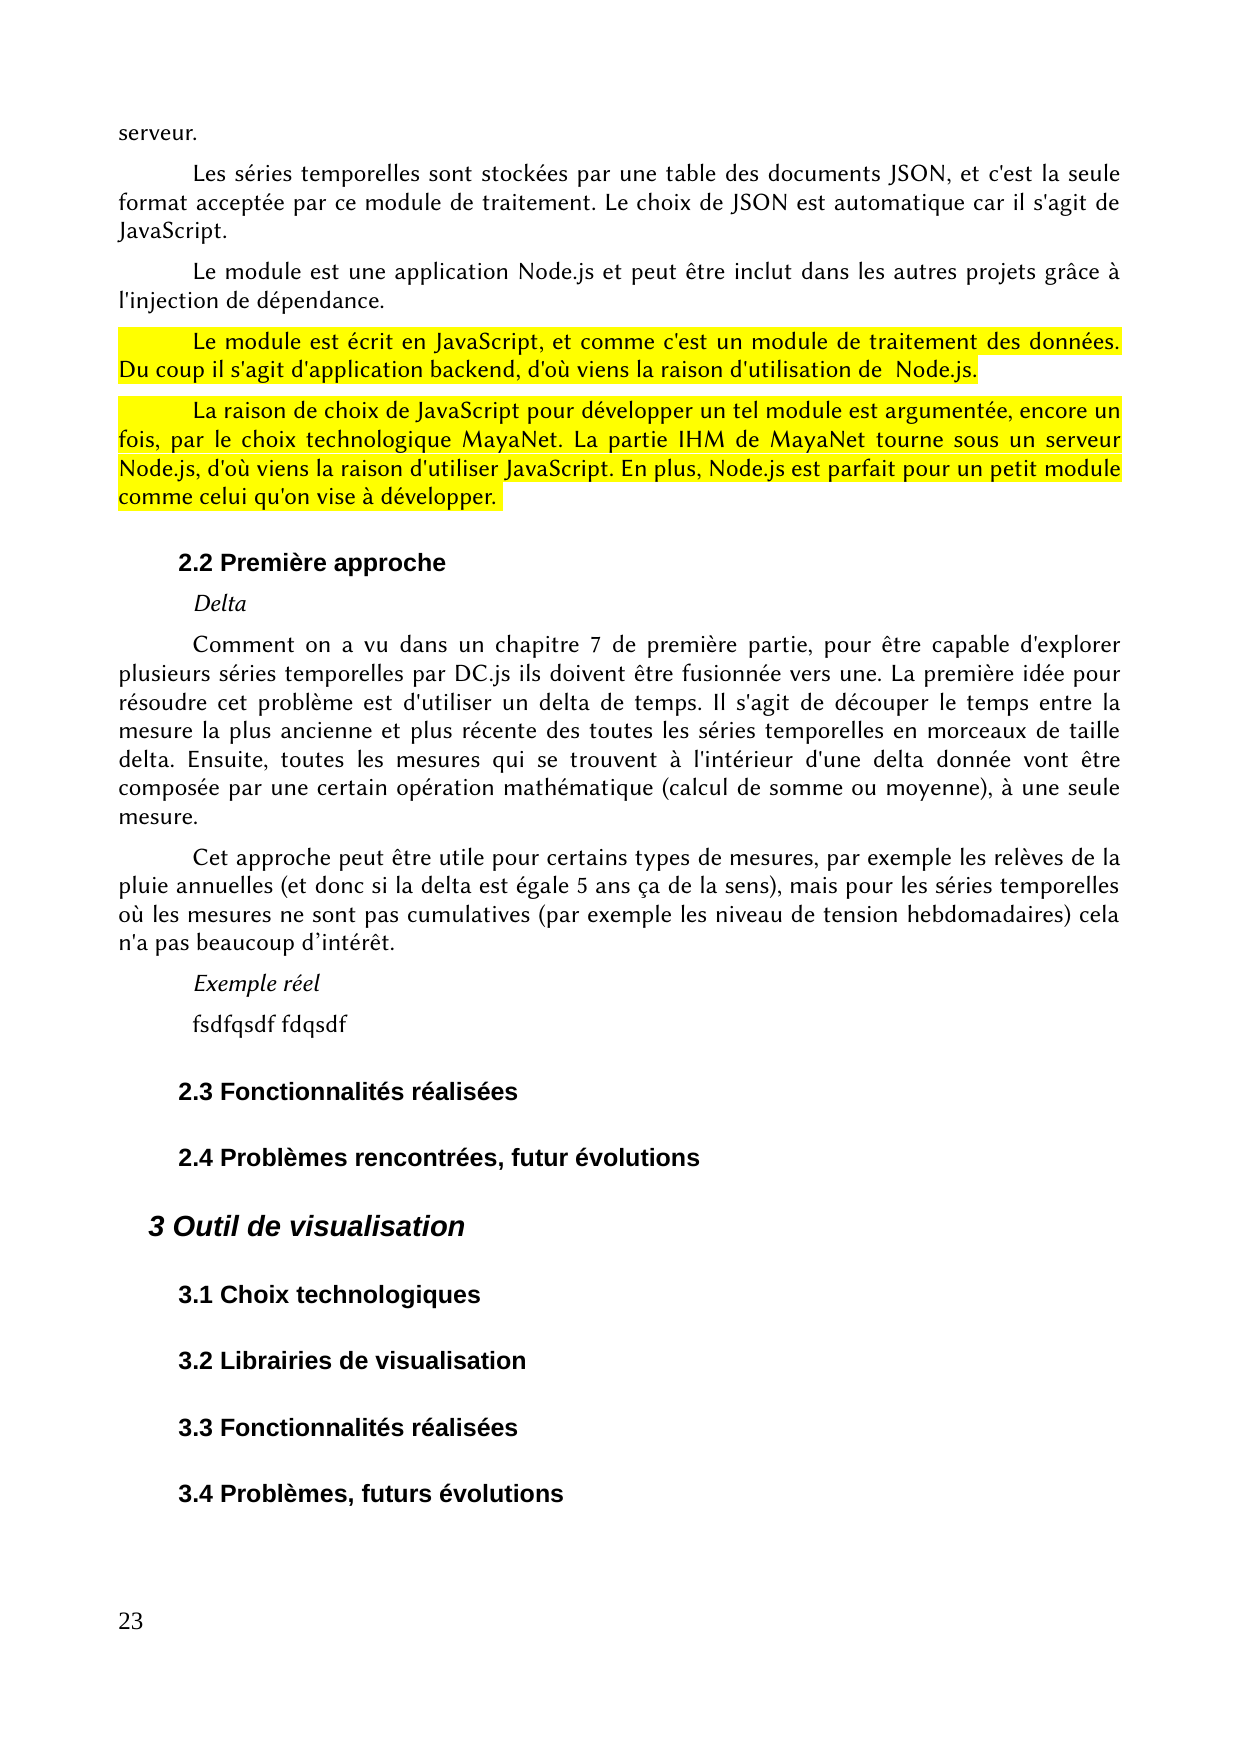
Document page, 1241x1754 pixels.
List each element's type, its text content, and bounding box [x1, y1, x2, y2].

text Le module est écrit en JavaScript, et comme c'est un module de traitement des données. Du coup il s'agit d'application backend, d'où viens la raison d'utilisation de Node.js. [118, 327, 1122, 384]
subtitle Librairies de visualisation [118, 1346, 1122, 1375]
subtitle Fonctionnalités réalisées [118, 1076, 1122, 1105]
text Comment on a vu dans un chapitre 7 de première partie, pour être capable d'explorer plusieurs séries temporelles par DC.js ils doivent être fusionnée vers une. La première idée pour résoudre cet problème est d'utiliser un delta de temps. Il s'agit de découper le temps entre la mesure la plus ancienne et plus récente des toutes les séries temporelles en morceaux de taille delta. Ensuite, toutes les mesures qui se trouvent à l'intérieur d'une delta donnée vont être composée par une certain opération mathématique (calcul de somme ou moyenne), à une seule mesure. [118, 630, 1122, 830]
text La raison de choix de JavaScript pour développer un tel module est argumentée, encore un fois, par le choix technologique MayaNet. La partie IHM de MayaNet tourne sous un serveur Node.js, d'où viens la raison d'utiliser JavaScript. En plus, Node.js est parfait pour un petit module comme celui qu'on vise à développer. [118, 396, 1122, 511]
subtitle Problèmes, futurs évolutions [118, 1479, 1122, 1507]
subtitle Première approche [118, 548, 1122, 577]
text serveur. [118, 118, 1122, 147]
subtitle Choix technologiques [118, 1280, 1122, 1309]
text Les séries temporelles sont stockées par une table des documents JSON, et c'est la seule format acceptée par ce module de traitement. Le choix de JSON est automatique car il s'agit de JavaScript. [118, 159, 1122, 245]
subtitle Problèmes rencontrées, futur évolutions [118, 1143, 1122, 1171]
subtitle Outil de visualisation [118, 1209, 1122, 1242]
text fsdfqsdf fdqsdf [118, 1010, 1122, 1039]
text Exemple réel [118, 969, 1122, 998]
text Cet approche peut être utile pour certains types de mesures, par exemple les relèves de la pluie annuelles (et donc si la delta est égale 5 ans ça de la sens), mais pour les séries temporelles où les mesures ne sont pas cumulatives (par exemple les niveau de tension hebdomadaires) cela n'a pas beaucoup d’intérêt. [118, 843, 1122, 957]
text Delta [118, 589, 1122, 618]
text Le module est une application Node.js et peut être inclut dans les autres projets grâce à l'injection de dépendance. [118, 257, 1122, 314]
subtitle Fonctionnalités réalisées [118, 1412, 1122, 1441]
